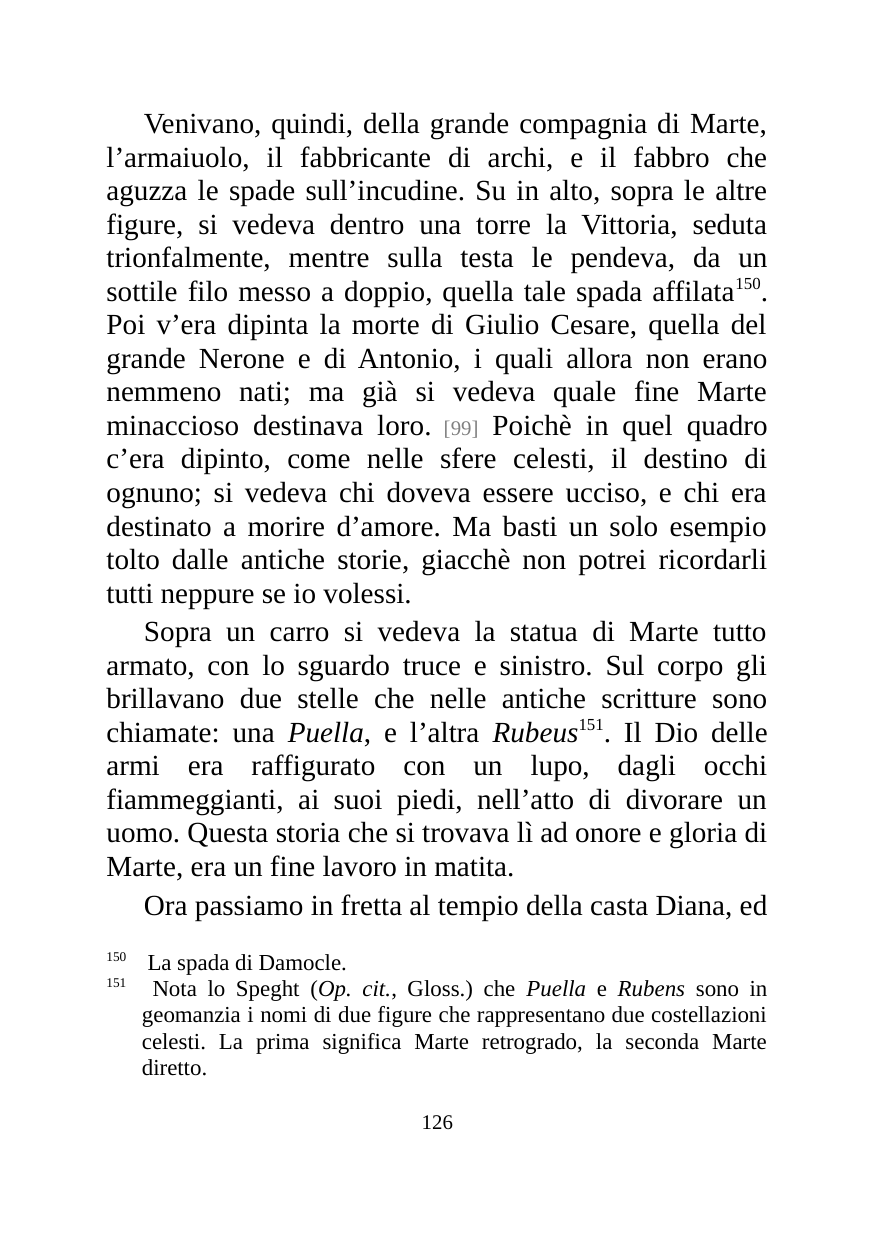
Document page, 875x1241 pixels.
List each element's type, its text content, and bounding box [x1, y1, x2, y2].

text La spada di Damocle. [106, 949, 768, 975]
text Venivano, quindi, della grande compagnia di Marte, l’armaiuolo, il fabbricante di archi, e il fabbro che aguzza le spade sull’incudine. Su in alto, sopra le altre figure, si vedeva dentro una torre la Vittoria, seduta trionfalmente, mentre sulla testa le pendeva, da un sottile filo messo a doppio, quella tale spada affilata. Poi v’era dipinta la morte di Giulio Cesare, quella del grande Nerone e di Antonio, i quali allora non erano nemmeno nati; ma già si vedeva quale fine Marte minaccioso destinava loro. [99] Poichè in quel quadro c’era dipinto, come nelle sfere celesti, il destino di ognuno; si vedeva chi doveva essere ucciso, e chi era destinato a morire d’amore. Ma basti un solo esempio tolto dalle antiche storie, giacchè non potrei ricordarli tutti neppure se io volessi. [106, 106, 768, 609]
text Nota lo Speght (Op. cit., Gloss.) che Puella e Rubens sono in geomanzia i nomi di due figure che rappresentano due costellazioni celesti. La prima significa Marte retrogrado, la seconda Marte diretto. [106, 975, 768, 1080]
text Ora passiamo in fretta al tempio della casta Diana, ed [106, 888, 768, 921]
text Sopra un carro si vedeva la statua di Marte tutto armato, con lo sguardo truce e sinistro. Sul corpo gli brillavano due stelle che nelle antiche scritture sono chiamate: una Puella, e l’altra Rubeus. Il Dio delle armi era raffigurato con un lupo, dagli occhi fiammeggianti, ai suoi piedi, nell’atto di divorare un uomo. Questa storia che si trovava lì ad onore e gloria di Marte, era un fine lavoro in matita. [106, 614, 768, 883]
